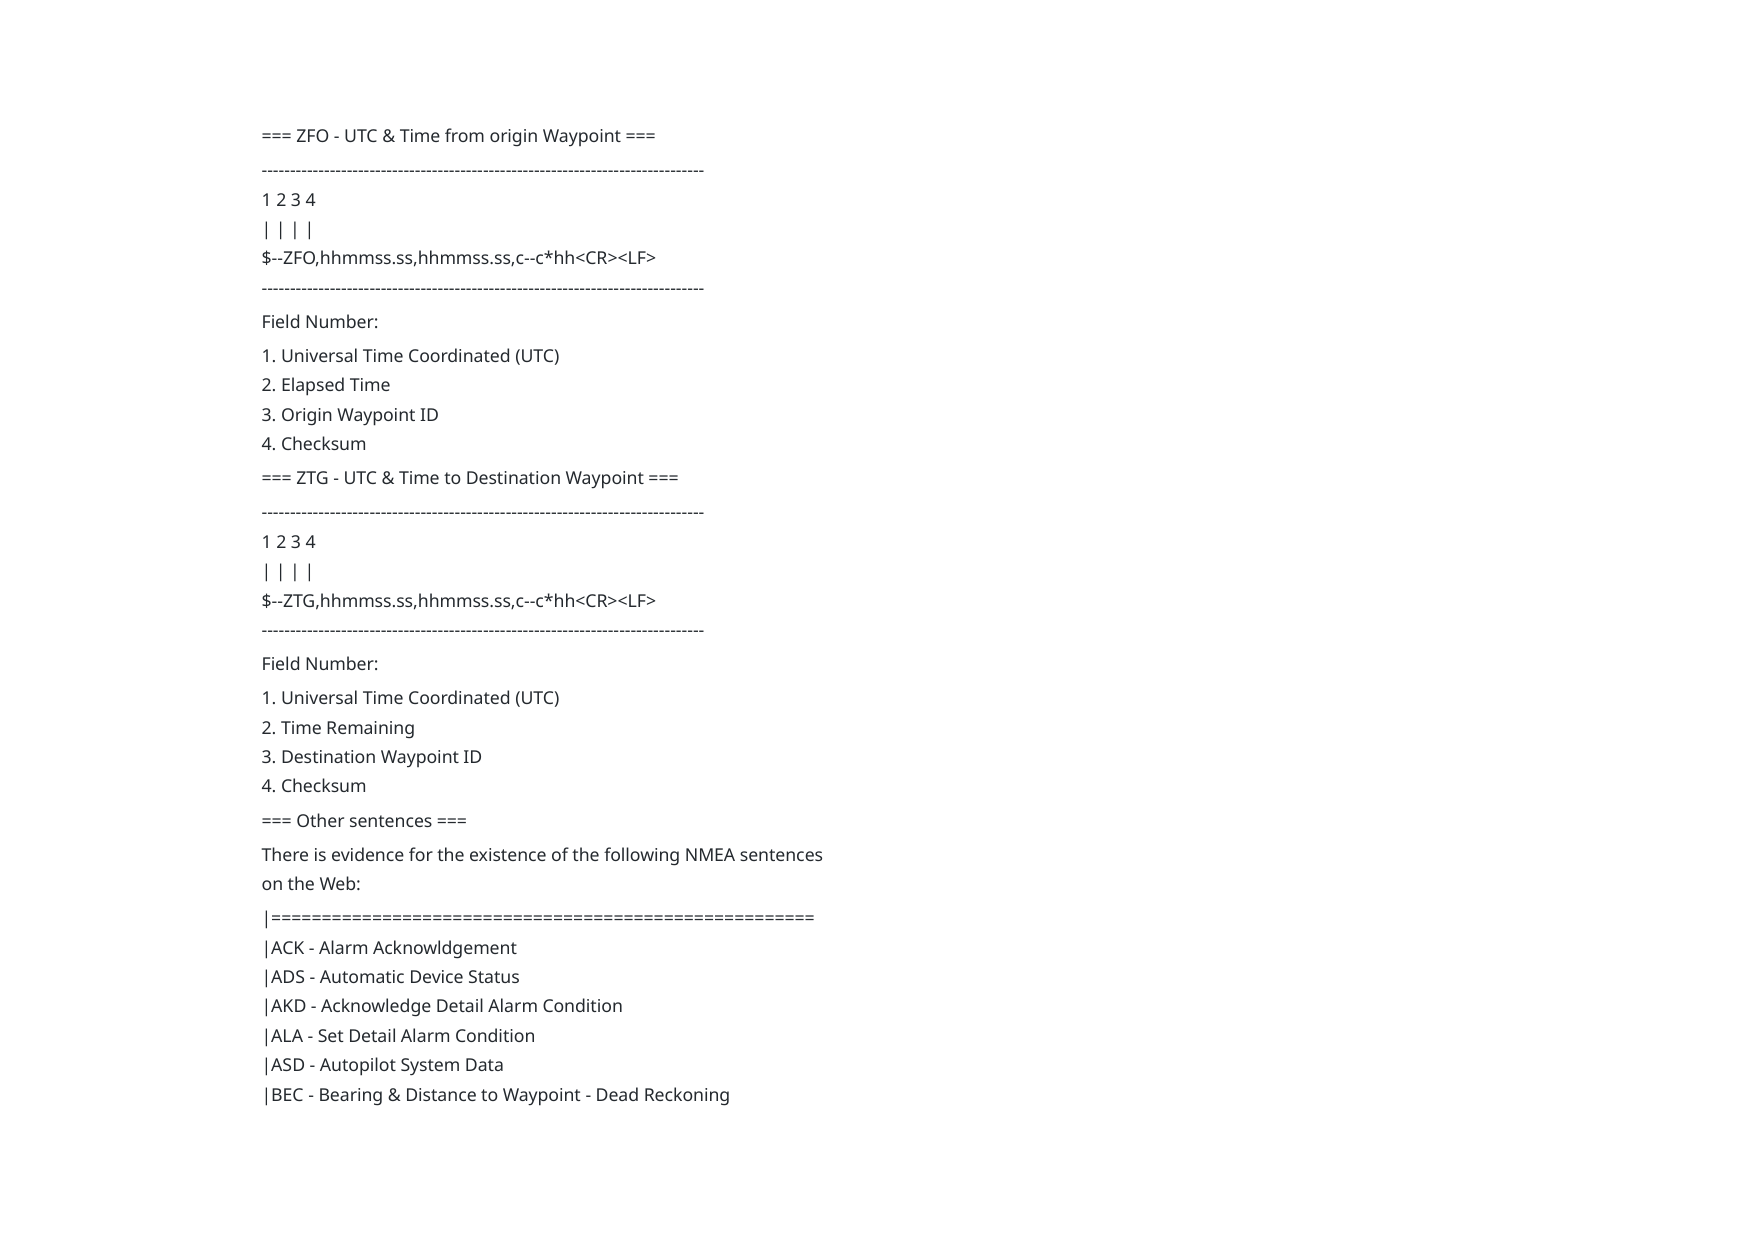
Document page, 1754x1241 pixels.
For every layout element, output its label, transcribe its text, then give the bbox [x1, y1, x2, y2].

table_cell [118, 333, 261, 338]
table_cell [118, 1018, 261, 1047]
table_cell [118, 270, 261, 299]
table_cell 3. Origin Waypoint ID [261, 397, 1636, 426]
table_cell [118, 959, 261, 988]
table_cell [118, 211, 261, 240]
table_cell 4. Checksum [261, 426, 1636, 456]
table_cell [261, 832, 1636, 837]
table_cell [118, 456, 261, 460]
table_cell [118, 900, 261, 930]
table_cell 1. Universal Time Coordinated (UTC) [261, 338, 1636, 367]
table_cell $--ZTG,hhmmss.ss,hhmmss.ss,c--c*hh<CR><LF> [261, 583, 1636, 612]
table_cell 1. Universal Time Coordinated (UTC) [261, 680, 1636, 710]
table_cell [261, 798, 1636, 803]
table_cell [118, 989, 261, 1018]
table_cell [118, 710, 261, 739]
table_cell [118, 866, 261, 896]
table_cell [118, 641, 261, 646]
table_cell [118, 152, 261, 182]
table_cell [118, 524, 261, 553]
table_cell ------------------------------------------------------------------------------ [261, 612, 1636, 641]
table_cell ------------------------------------------------------------------------------ [261, 270, 1636, 299]
table_cell [118, 930, 261, 959]
table_cell [118, 240, 261, 270]
table_cell ------------------------------------------------------------------------------ [261, 495, 1636, 524]
table_cell [118, 1077, 261, 1106]
table_cell ------------------------------------------------------------------------------ [261, 152, 1636, 182]
table_cell Field Number: [261, 304, 1636, 333]
table_cell [118, 798, 261, 803]
table_cell [261, 333, 1636, 338]
table_cell | | | | [261, 211, 1636, 240]
table_cell $--ZFO,hhmmss.ss,hhmmss.ss,c--c*hh<CR><LF> [261, 240, 1636, 270]
table_cell | | | | [261, 553, 1636, 583]
table_cell [118, 118, 261, 147]
table_cell 3. Destination Waypoint ID [261, 739, 1636, 768]
table_cell |BEC - Bearing & Distance to Waypoint - Dead Reckoning [261, 1077, 1636, 1106]
table_cell [118, 368, 261, 397]
table_cell [261, 896, 1636, 900]
table_cell [118, 739, 261, 768]
table_cell [261, 299, 1636, 304]
table_cell [118, 397, 261, 426]
table_cell |====================================================== [261, 900, 1636, 930]
table_cell [118, 460, 261, 490]
table_cell [118, 182, 261, 211]
table_cell [118, 490, 261, 494]
table_cell 2. Time Remaining [261, 710, 1636, 739]
table_cell [118, 148, 261, 152]
table_cell |AKD - Acknowledge Detail Alarm Condition [261, 989, 1636, 1018]
table_cell [118, 769, 261, 798]
table_cell |ASD - Autopilot System Data [261, 1047, 1636, 1077]
table_cell Field Number: [261, 646, 1636, 676]
table_cell [118, 646, 261, 676]
table_cell [261, 676, 1636, 680]
table_cell |ALA - Set Detail Alarm Condition [261, 1018, 1636, 1047]
table_cell === ZFO - UTC & Time from origin Waypoint === [261, 118, 1636, 147]
table_cell [261, 148, 1636, 152]
table_cell 2. Elapsed Time [261, 368, 1636, 397]
table_cell [118, 680, 261, 710]
table_cell There is evidence for the existence of the following NMEA sentences [261, 837, 1636, 866]
table_cell [118, 553, 261, 583]
table_cell 1 2 3 4 [261, 182, 1636, 211]
table_cell [118, 837, 261, 866]
table_cell === Other sentences === [261, 803, 1636, 832]
table_cell === ZTG - UTC & Time to Destination Waypoint === [261, 460, 1636, 490]
table_cell [118, 896, 261, 900]
table_cell [118, 426, 261, 456]
table_cell [261, 490, 1636, 494]
table_cell [261, 456, 1636, 460]
table_cell [118, 299, 261, 304]
table_cell [118, 803, 261, 832]
table_cell [118, 1047, 261, 1077]
table_cell on the Web: [261, 866, 1636, 896]
table_cell [261, 641, 1636, 646]
table_cell [118, 676, 261, 680]
table_cell 1 2 3 4 [261, 524, 1636, 553]
table_cell [118, 338, 261, 367]
table_cell |ADS - Automatic Device Status [261, 959, 1636, 988]
table_cell [118, 495, 261, 524]
table_cell [118, 612, 261, 641]
table_cell |ACK - Alarm Acknowldgement [261, 930, 1636, 959]
table_cell 4. Checksum [261, 769, 1636, 798]
table_cell [118, 583, 261, 612]
table_cell [118, 832, 261, 837]
table_cell [118, 304, 261, 333]
